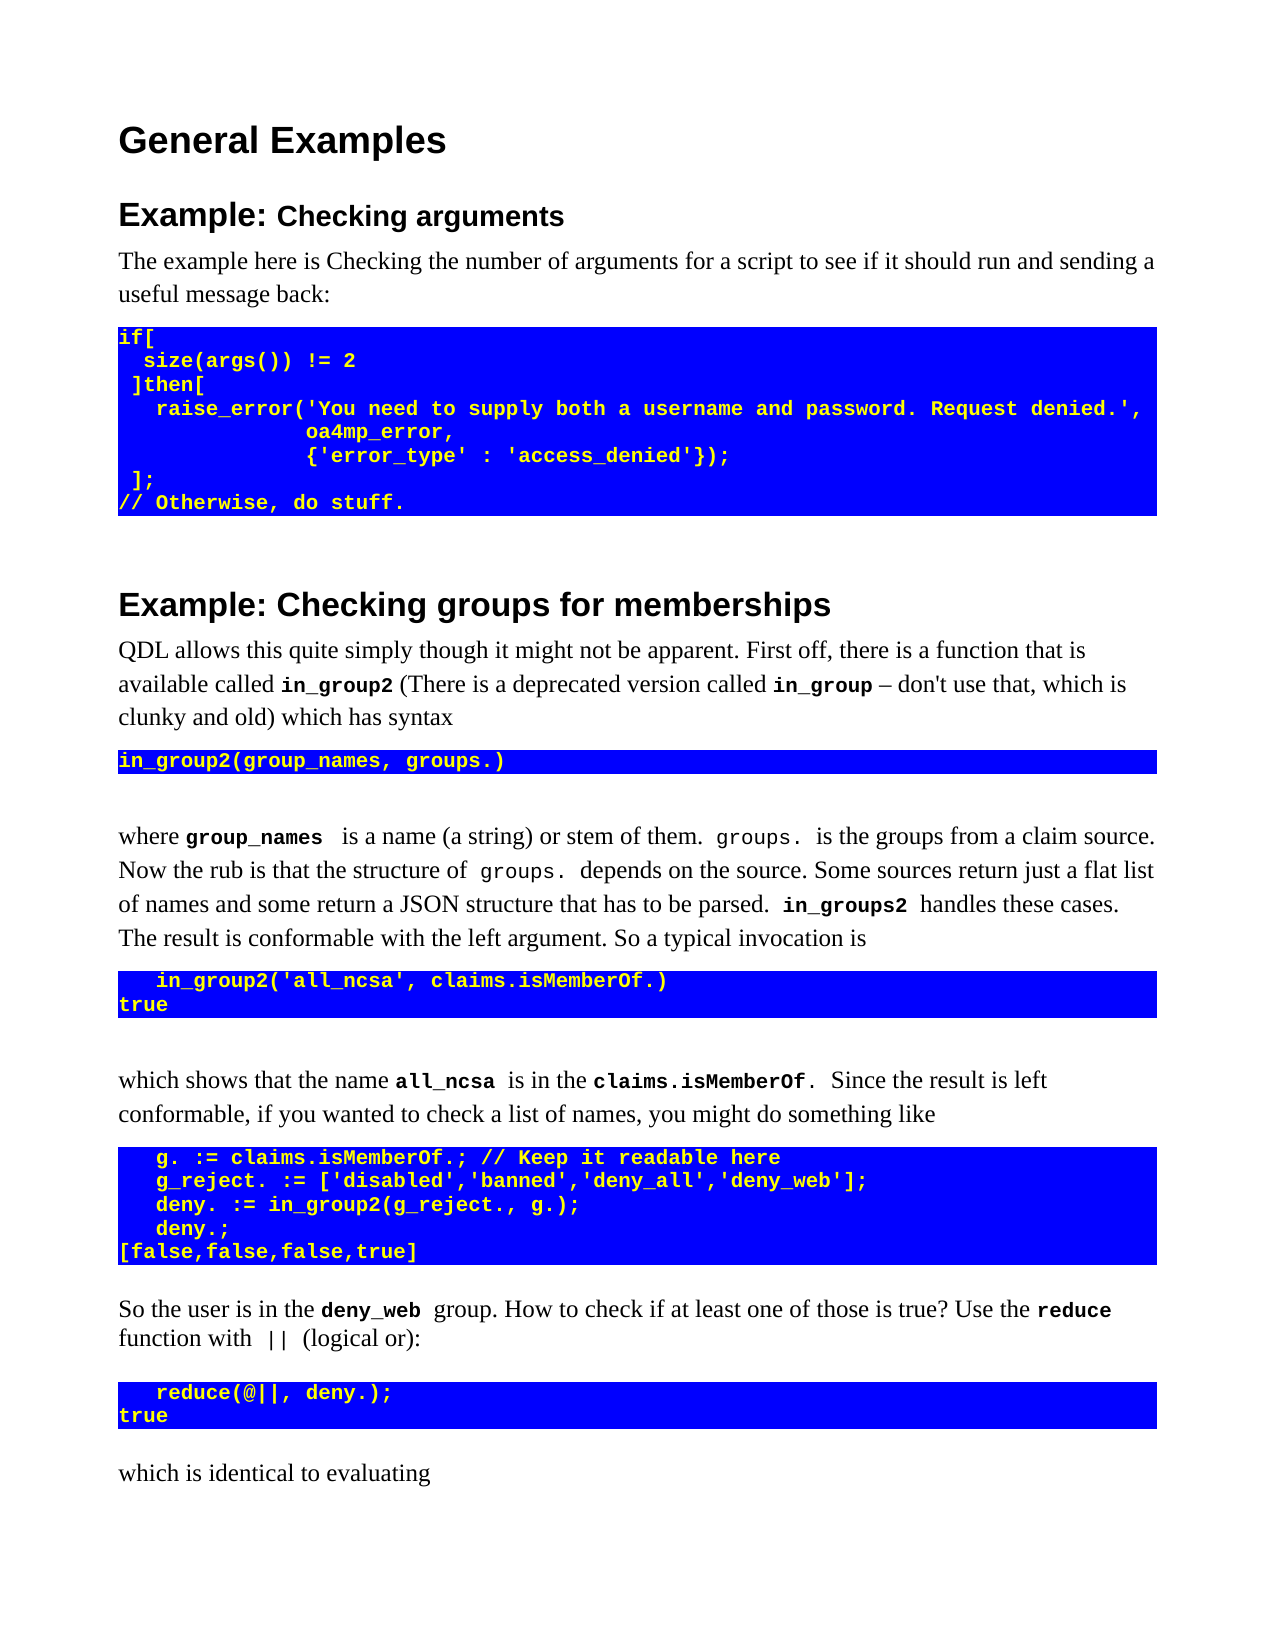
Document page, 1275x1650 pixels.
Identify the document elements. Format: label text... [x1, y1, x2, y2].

text g. := claims.isMemberOf.; // Keep it readable here [118, 1147, 1157, 1171]
subtitle Example: Checking arguments [118, 195, 1157, 234]
text {'error_type' : 'access_denied'}); [118, 445, 1157, 469]
text oa4mp_error, [118, 421, 1157, 445]
text // Otherwise, do stuff. [118, 492, 1157, 516]
text true [118, 1405, 1157, 1429]
text [false,false,false,true] [118, 1241, 1157, 1265]
text g_reject. := ['disabled','banned','deny_all','deny_web']; [118, 1171, 1157, 1194]
text in_group2(group_names, groups.) [118, 750, 1157, 774]
text QDL allows this quite simply though it might not be apparent. First off, there is a function that is available called in_group2 (There is a deprecated version called in_group – don't use that, which is clunky and old) which has syntax [118, 636, 1157, 731]
text where group_names is a name (a string) or stem of them. groups. is the groups from a claim source. Now the rub is that the structure of groups. depends on the source. Some sources return just a flat list of names and some return a JSON structure that has to be parsed. in_groups2 handles these cases. The result is conformable with the left argument. So a typical invocation is [118, 821, 1157, 952]
text which shows that the name all_ncsa is in the claims.isMemberOf. Since the result is left conformable, if you wanted to check a list of names, you might do something like [118, 1065, 1157, 1128]
text So the user is in the deny_web group. How to check if at least one of those is true? Use the reduce function with || (logical or): [118, 1294, 1157, 1353]
text raise_error('You need to supply both a username and password. Request denied.', [118, 398, 1157, 421]
text which is identical to evaluating [118, 1458, 1157, 1487]
text deny. := in_group2(g_reject., g.); [118, 1194, 1157, 1218]
subtitle General Examples [118, 118, 1157, 162]
text reduce(@||, deny.); [118, 1382, 1157, 1405]
subtitle Example: Checking groups for memberships [118, 584, 1157, 623]
text size(args()) != 2 [118, 351, 1157, 374]
text true [118, 994, 1157, 1018]
text deny.; [118, 1218, 1157, 1241]
text ]; [118, 469, 1157, 492]
text if[ [118, 327, 1157, 351]
text The example here is Checking the number of arguments for a script to see if it should run and sending a useful message back: [118, 246, 1157, 308]
text ]then[ [118, 374, 1157, 398]
text in_group2('all_ncsa', claims.isMemberOf.) [118, 971, 1157, 994]
